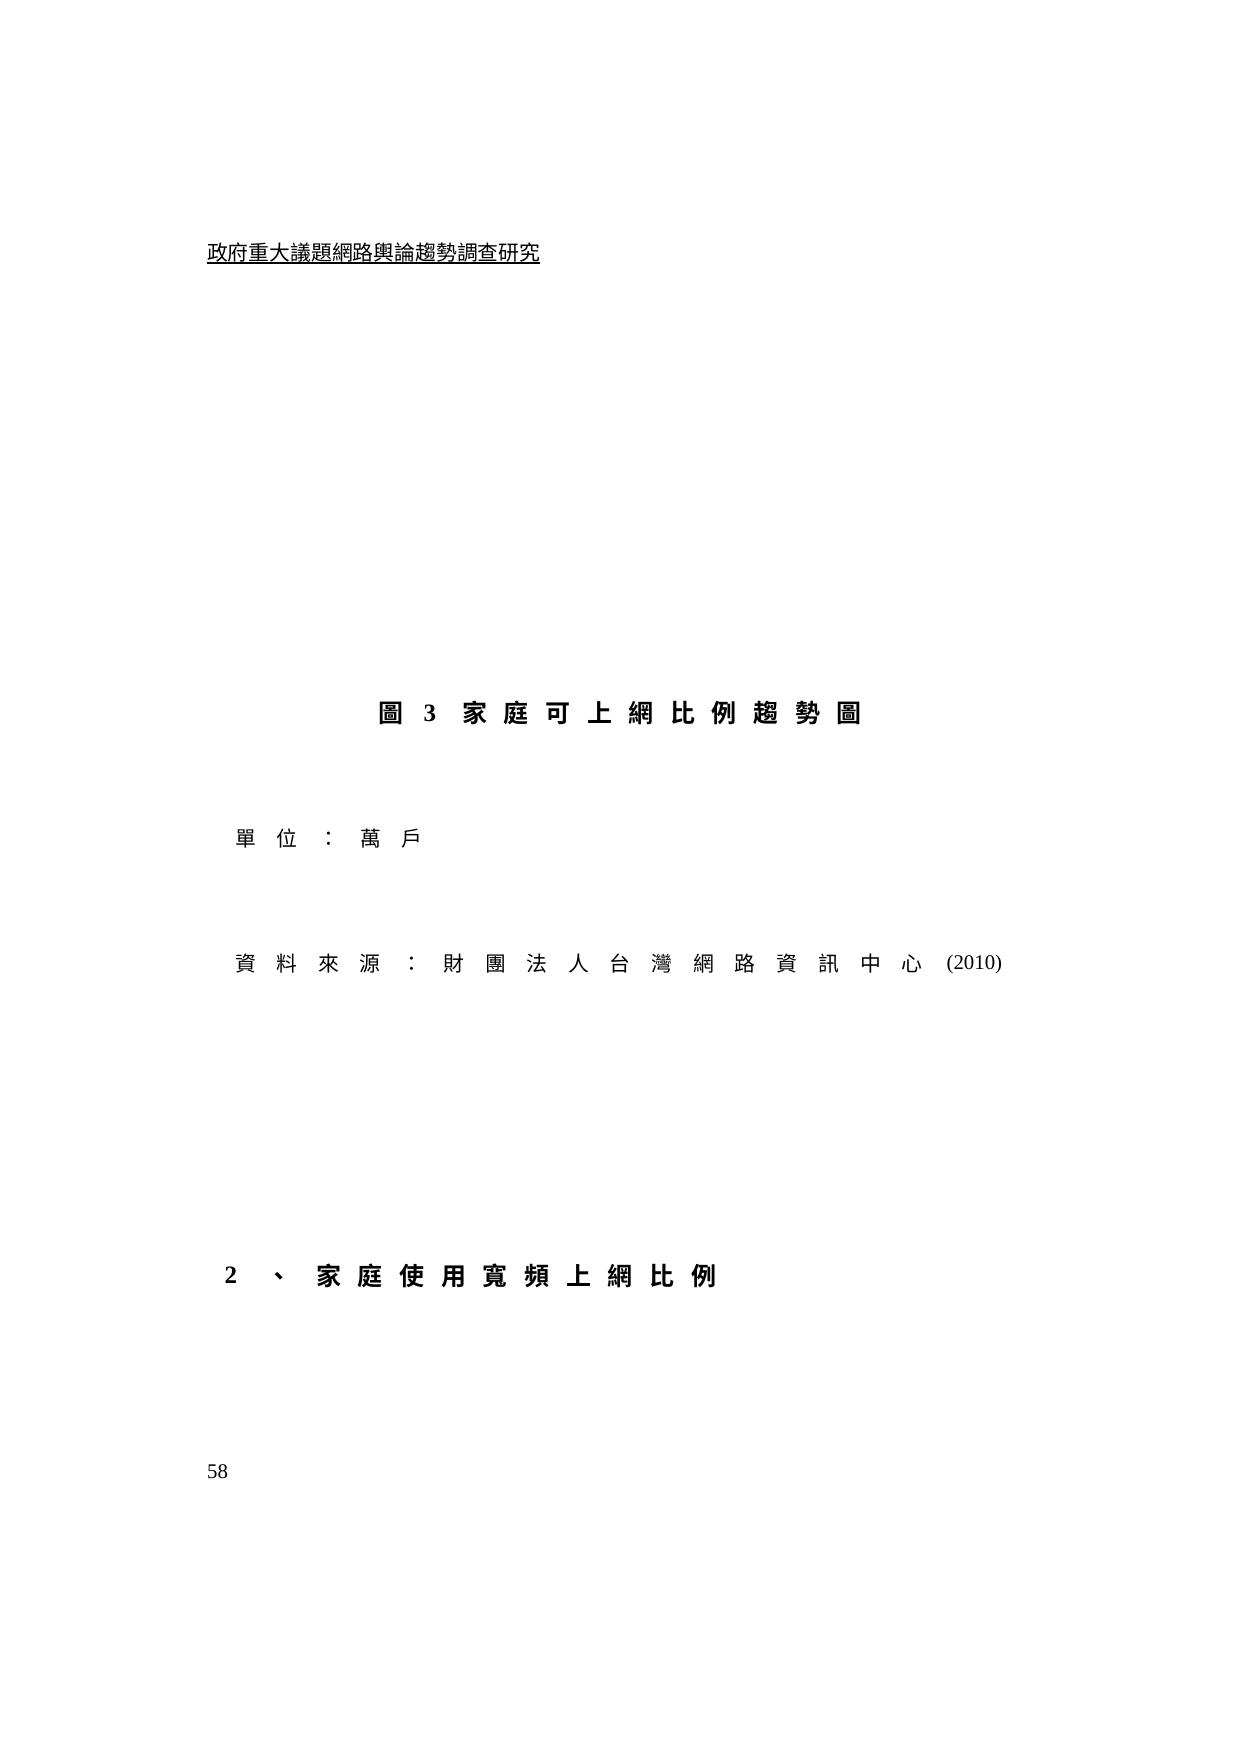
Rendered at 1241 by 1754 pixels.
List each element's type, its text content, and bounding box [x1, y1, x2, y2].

list 家庭使用寬頻上網比例 [224, 1233, 1016, 1295]
text 資料來源：財團法人台灣網路資訊中心(2010) [224, 920, 1016, 983]
text 圖3 家庭可上網比例趨勢圖 [224, 670, 1016, 733]
text 單位：萬戶 [224, 795, 1016, 858]
